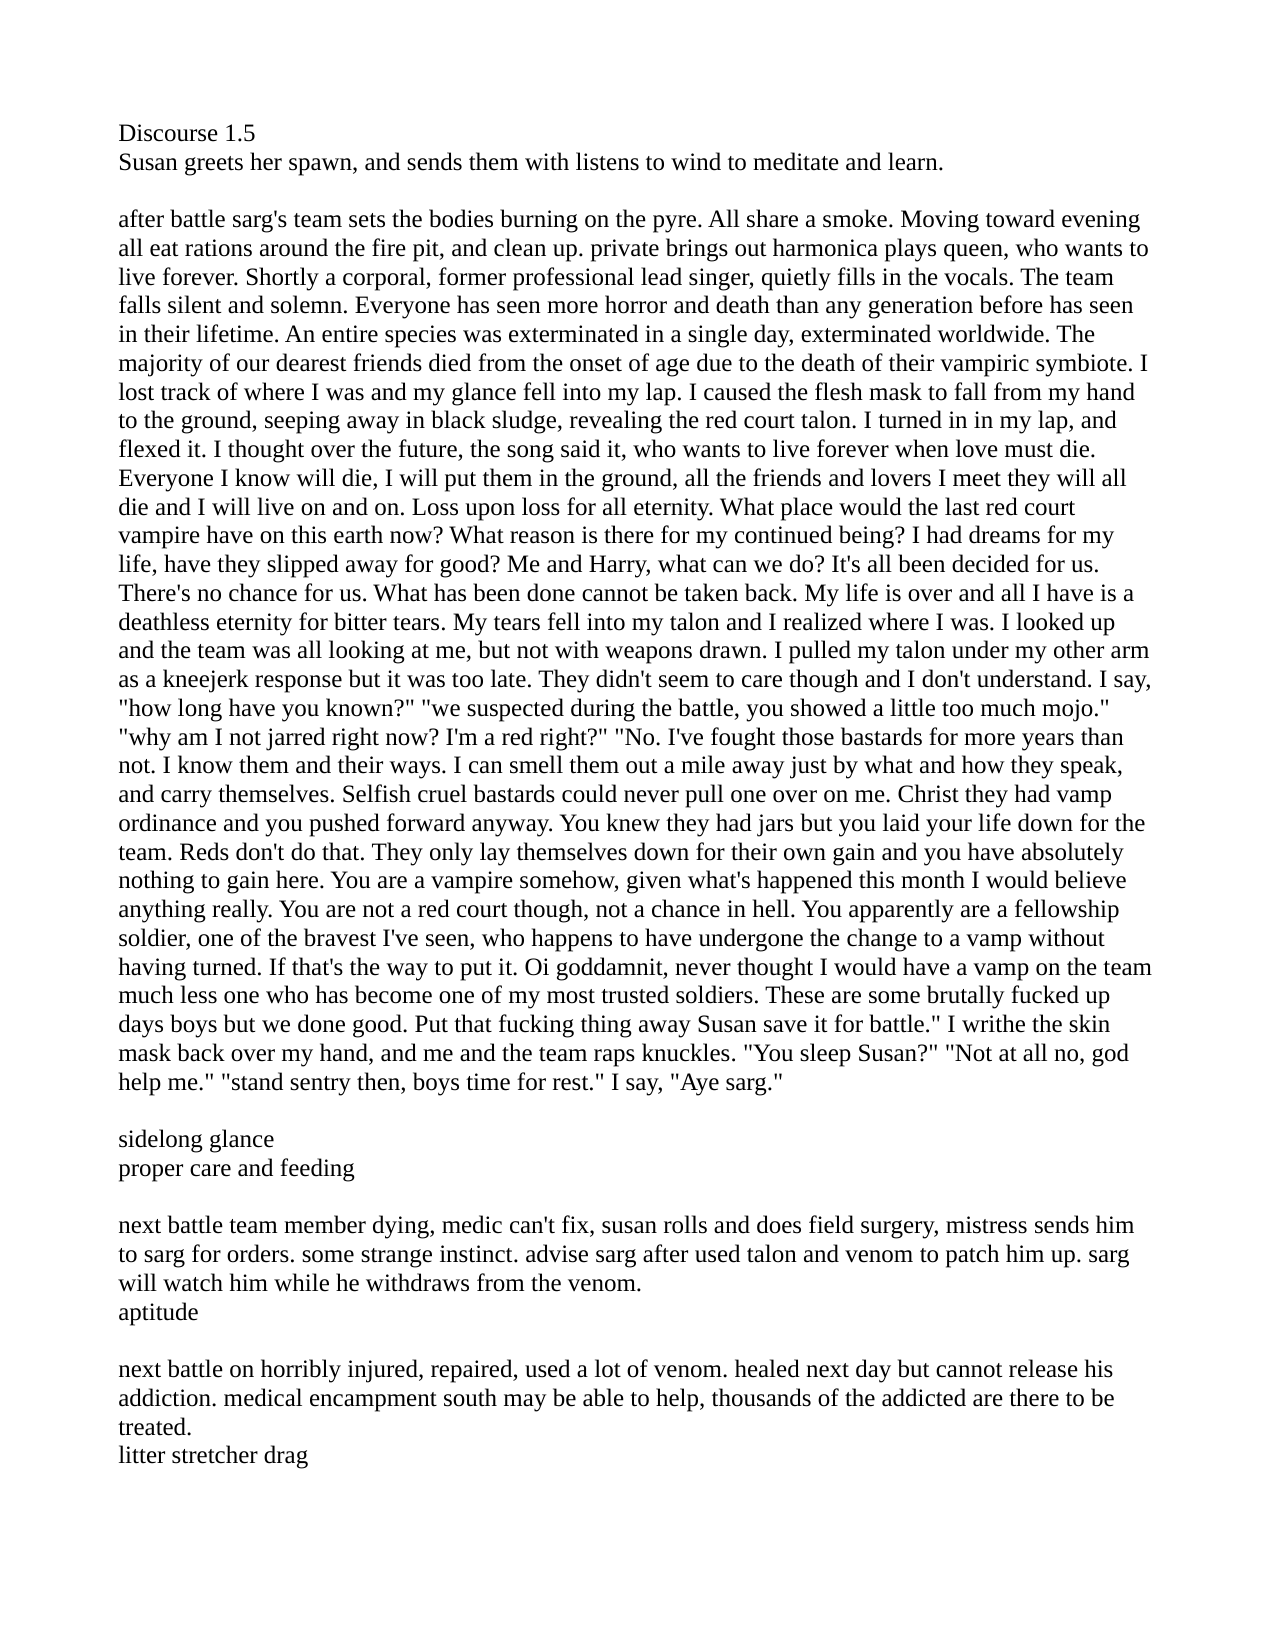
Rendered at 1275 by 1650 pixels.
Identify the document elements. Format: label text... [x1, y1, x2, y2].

text litter stretcher drag [118, 1441, 1157, 1469]
text proper care and feeding [118, 1153, 1157, 1182]
text aptitude [118, 1297, 1157, 1326]
text after battle sarg's team sets the bodies burning on the pyre. All share a smoke. Moving toward evening all eat rations around the fire pit, and clean up. private brings out harmonica plays queen, who wants to live forever. Shortly a corporal, former professional lead singer, quietly fills in the vocals. The team falls silent and solemn. Everyone has seen more horror and death than any generation before has seen in their lifetime. An entire species was exterminated in a single day, exterminated worldwide. The majority of our dearest friends died from the onset of age due to the death of their vampiric symbiote. I lost track of where I was and my glance fell into my lap. I caused the flesh mask to fall from my hand to the ground, seeping away in black sludge, revealing the red court talon. I turned in in my lap, and flexed it. I thought over the future, the song said it, who wants to live forever when love must die. Everyone I know will die, I will put them in the ground, all the friends and lovers I meet they will all die and I will live on and on. Loss upon loss for all eternity. What place would the last red court vampire have on this earth now? What reason is there for my continued being? I had dreams for my life, have they slipped away for good? Me and Harry, what can we do? It's all been decided for us. There's no chance for us. What has been done cannot be taken back. My life is over and all I have is a deathless eternity for bitter tears. My tears fell into my talon and I realized where I was. I looked up and the team was all looking at me, but not with weapons drawn. I pulled my talon under my other arm as a kneejerk response but it was too late. They didn't seem to care though and I don't understand. I say, "how long have you known?" "we suspected during the battle, you showed a little too much mojo." "why am I not jarred right now? I'm a red right?" "No. I've fought those bastards for more years than not. I know them and their ways. I can smell them out a mile away just by what and how they speak, and carry themselves. Selfish cruel bastards could never pull one over on me. Christ they had vamp ordinance and you pushed forward anyway. You knew they had jars but you laid your life down for the team. Reds don't do that. They only lay themselves down for their own gain and you have absolutely nothing to gain here. You are a vampire somehow, given what's happened this month I would believe anything really. You are not a red court though, not a chance in hell. You apparently are a fellowship soldier, one of the bravest I've seen, who happens to have undergone the change to a vamp without having turned. If that's the way to put it. Oi goddamnit, never thought I would have a vamp on the team much less one who has become one of my most trusted soldiers. These are some brutally fucked up days boys but we done good. Put that fucking thing away Susan save it for battle." I writhe the skin mask back over my hand, and me and the team raps knuckles. "You sleep Susan?" "Not at all no, god help me." "stand sentry then, boys time for rest." I say, "Aye sarg." [118, 204, 1157, 1096]
text sidelong glance [118, 1124, 1157, 1153]
text next battle on horribly injured, repaired, used a lot of venom. healed next day but cannot release his addiction. medical encampment south may be able to help, thousands of the addicted are there to be treated. [118, 1354, 1157, 1441]
text Susan greets her spawn, and sends them with listens to wind to meditate and learn. [118, 147, 1157, 176]
text Discourse 1.5 [118, 118, 1157, 147]
text next battle team member dying, medic can't fix, susan rolls and does field surgery, mistress sends him to sarg for orders. some strange instinct. advise sarg after used talon and venom to patch him up. sarg will watch him while he withdraws from the venom. [118, 1211, 1157, 1297]
